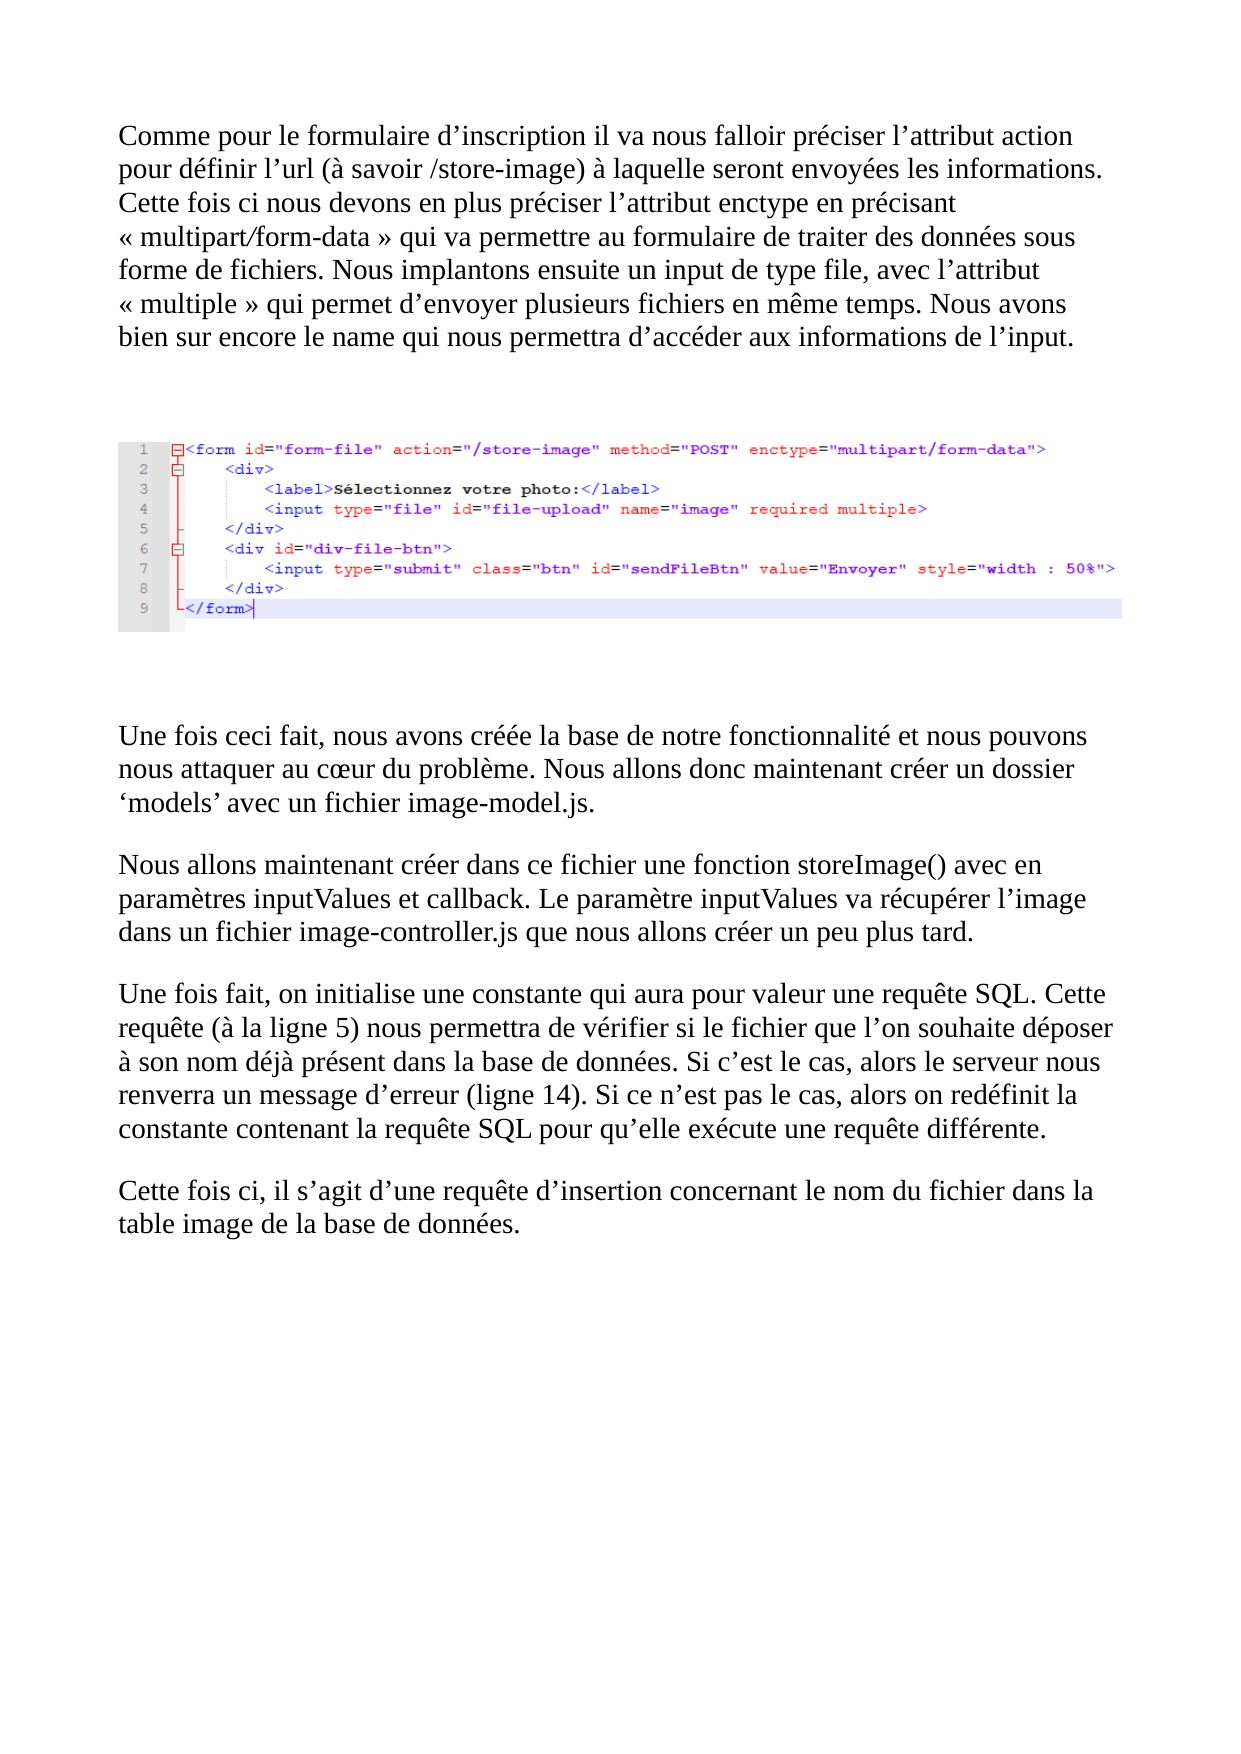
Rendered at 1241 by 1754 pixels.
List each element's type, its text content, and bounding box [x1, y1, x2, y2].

picture [118, 442, 1123, 632]
text Nous allons maintenant créer dans ce fichier une fonction storeImage() avec en paramètres inputValues et callback. Le paramètre inputValues va récupérer l’image dans un fichier image-controller.js que nous allons créer un peu plus tard. [118, 847, 1122, 948]
text Comme pour le formulaire d’inscription il va nous falloir préciser l’attribut action pour définir l’url (à savoir /store-image) à laquelle seront envoyées les informations. Cette fois ci nous devons en plus préciser l’attribut enctype en précisant « multipart/form-data » qui va permettre au formulaire de traiter des données sous forme de fichiers. Nous implantons ensuite un input de type file, avec l’attribut « multiple » qui permet d’envoyer plusieurs fichiers en même temps. Nous avons bien sur encore le name qui nous permettra d’accéder aux informations de l’input. [118, 118, 1122, 353]
text Une fois ceci fait, nous avons créée la base de notre fonctionnalité et nous pouvons nous attaquer au cœur du problème. Nous allons donc maintenant créer un dossier ‘models’ avec un fichier image-model.js. [118, 718, 1122, 818]
text Une fois fait, on initialise une constante qui aura pour valeur une requête SQL. Cette requête (à la ligne 5) nous permettra de vérifier si le fichier que l’on souhaite déposer à son nom déjà présent dans la base de données. Si c’est le cas, alors le serveur nous renverra un message d’erreur (ligne 14). Si ce n’est pas le cas, alors on redéfinit la constante contenant la requête SQL pour qu’elle exécute une requête différente. [118, 977, 1122, 1144]
text Cette fois ci, il s’agit d’une requête d’insertion concernant le nom du fichier dans la table image de la base de données. [118, 1173, 1122, 1240]
